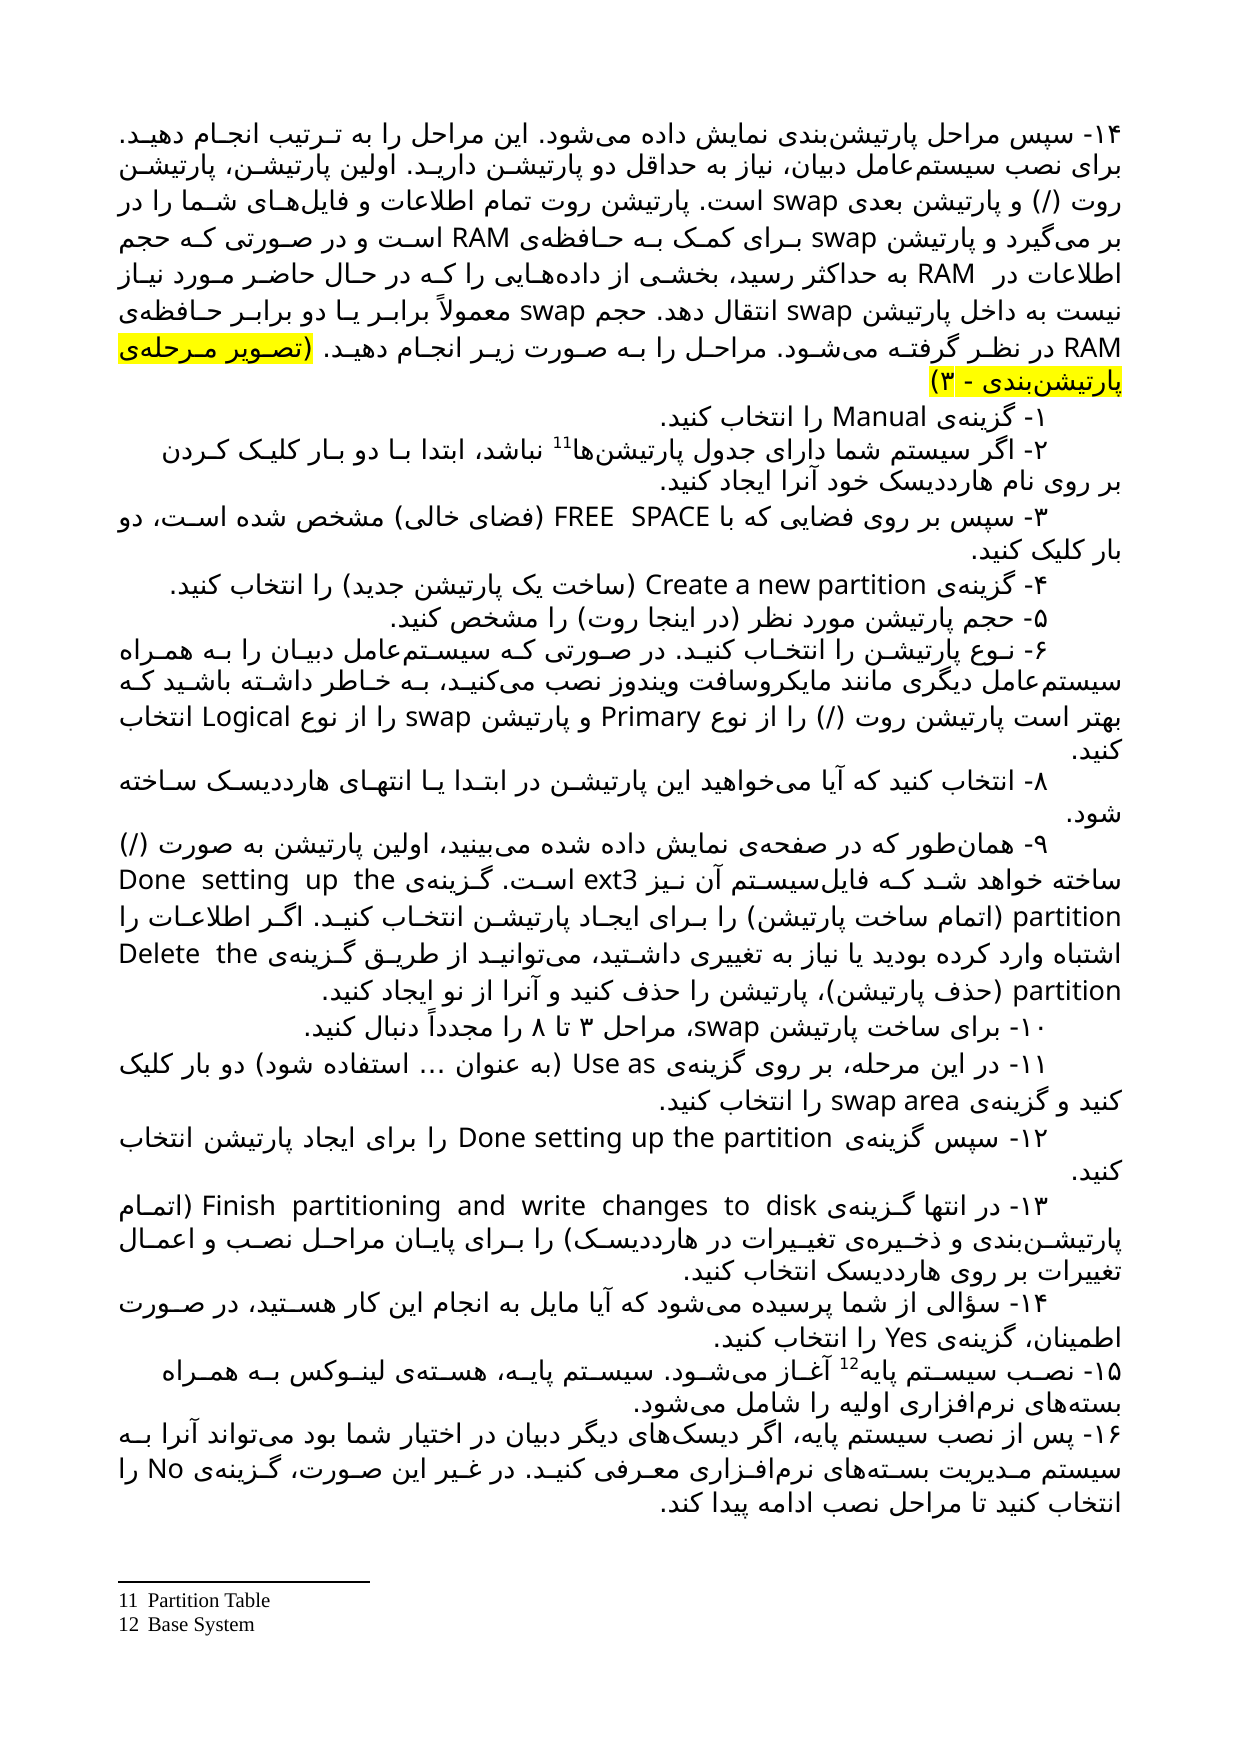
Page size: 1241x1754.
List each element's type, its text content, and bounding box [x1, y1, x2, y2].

text ۳- سپس بر روی فضایی که با FREE SPACE (فضای خالی) مشخص شده است، دو بار کلیک کنید. [118, 497, 1122, 566]
text ۱- گزینه‌ی Manual را انتخاب کنید. [118, 397, 1122, 434]
text Base System [118, 1612, 1122, 1636]
text ۵- حجم پارتیشن مورد نظر (در اینجا روت) را مشخص کنید. [118, 602, 1122, 634]
text ۴- گزینه‌ی Create a new partition (ساخت یک پارتیشن جدید) را انتخاب کنید. [118, 566, 1122, 602]
text ۱۲- سپس گزینه‌ی Done setting up the partition را برای ایجاد پارتیشن انتخاب کنید. [118, 1118, 1122, 1187]
text ۶- نوع پارتیشن را انتخاب کنید. در صورتی که سیستم‌عامل دبیان را به همراه سیستم‌عامل دیگری مانند مایکروسافت ویندوز نصب می‌کنید، به خاطر داشته باشید که بهتر است پارتیشن روت (/) را از نوع Primary و پارتیشن swap را از نوع Logical انتخاب کنید. [118, 634, 1122, 766]
text ۱۳- در انتها گزینه‌ی Finish partitioning and write changes to disk (اتمام پارتیشن‌بندی و ذخیره‌ی تغییرات در هارددیسک) را برای پایان مراحل نصب و اعمال تغییرات بر روی هارددیسک انتخاب کنید. [118, 1187, 1122, 1287]
text ۱۶- پس از نصب سیستم پایه، اگر دیسک‌های دیگر دبیان در اختیار شما بود می‌تواند آنرا به سیستم مدیریت بسته‌های نرم‌افزاری معرفی کنید. در غیر این صورت، گزینه‌ی No را انتخاب کنید تا مراحل نصب ادامه پیدا کند. [118, 1418, 1122, 1518]
text ۱۰- برای ساخت پارتیشن swap، مراحل ۳ تا ۸ را مجدداً دنبال کنید. [118, 1008, 1122, 1045]
text Partition Table [118, 1588, 1122, 1612]
text ۱۱- در این مرحله، بر روی گزینه‌ی Use as (به عنوان … استفاده شود) دو بار کلیک کنید و گزینه‌ی swap area را انتخاب کنید. [118, 1045, 1122, 1118]
text ۱۴- سؤالی از شما پرسیده می‌شود که آیا مایل به انجام این کار هستید، در صورت اطمینان، گزینه‌ی Yes را انتخاب کنید. [118, 1287, 1122, 1355]
text ۱۴- سپس مراحل پارتیشن‌بندی نمایش داده می‌شود. این مراحل را به ترتیب انجام دهید. برای نصب سیستم‌عامل دبیان، نیاز به حداقل دو پارتیشن دارید. اولین پارتیشن، پارتیشن روت (/) و پارتیشن بعدی swap است. پارتیشن روت تمام اطلاعات و فایل‌های شما را در بر می‌گیرد و پارتیشن swap برای کمک به حافظه‌ی RAM است و در صورتی که حجم اطلاعات در ‌ RAM به حداکثر رسید، بخشی از داده‌هایی را که در حال حاضر مورد نیاز نیست به داخل پارتیشن swap انتقال دهد. حجم swap معمولاً برابر یا دو برابر حافظه‌ی RAM در نظر گرفته می‌شود. مراحل را به صورت زیر انجام دهید. (تصویر مرحله‌ی پارتیشن‌بندی - ۳) [118, 118, 1122, 397]
text ۹- همان‌طور که در صفحه‌ی نمایش داده شده می‌بینید، اولین پارتیشن به صورت (/) ساخته خواهد شد که فایل‌سیستم آن نیز ext3 است. گزینه‌ی Done setting up the partition (اتمام ساخت پارتیشن) را برای ایجاد پارتیشن انتخاب کنید. اگر اطلاعات را اشتباه وارد کرده بودید یا نیاز به تغییری داشتید، می‌توانید از طریق گزینه‌ی Delete the partition (حذف پارتیشن)، پارتیشن را حذف کنید و آنرا از نو ایجاد کنید. [118, 829, 1122, 1008]
text ۲- اگر سیستم شما دارای جدول پارتیشن‌ها نباشد، ابتدا با دو بار کلیک کردن بر روی نام هارددیسک خود آنرا ایجاد کنید. [118, 434, 1122, 497]
text ۱۵- نصب سیستم پایه آغاز می‌شود. سیستم پایه، هسته‌ی لینوکس به همراه بسته‌های نرم‌افزاری اولیه را شامل می‌شود. [118, 1355, 1122, 1418]
text ۸- انتخاب کنید که آیا می‌خواهید این پارتیشن در ابتدا یا انتهای هارددیسک ساخته شود. [118, 766, 1122, 829]
